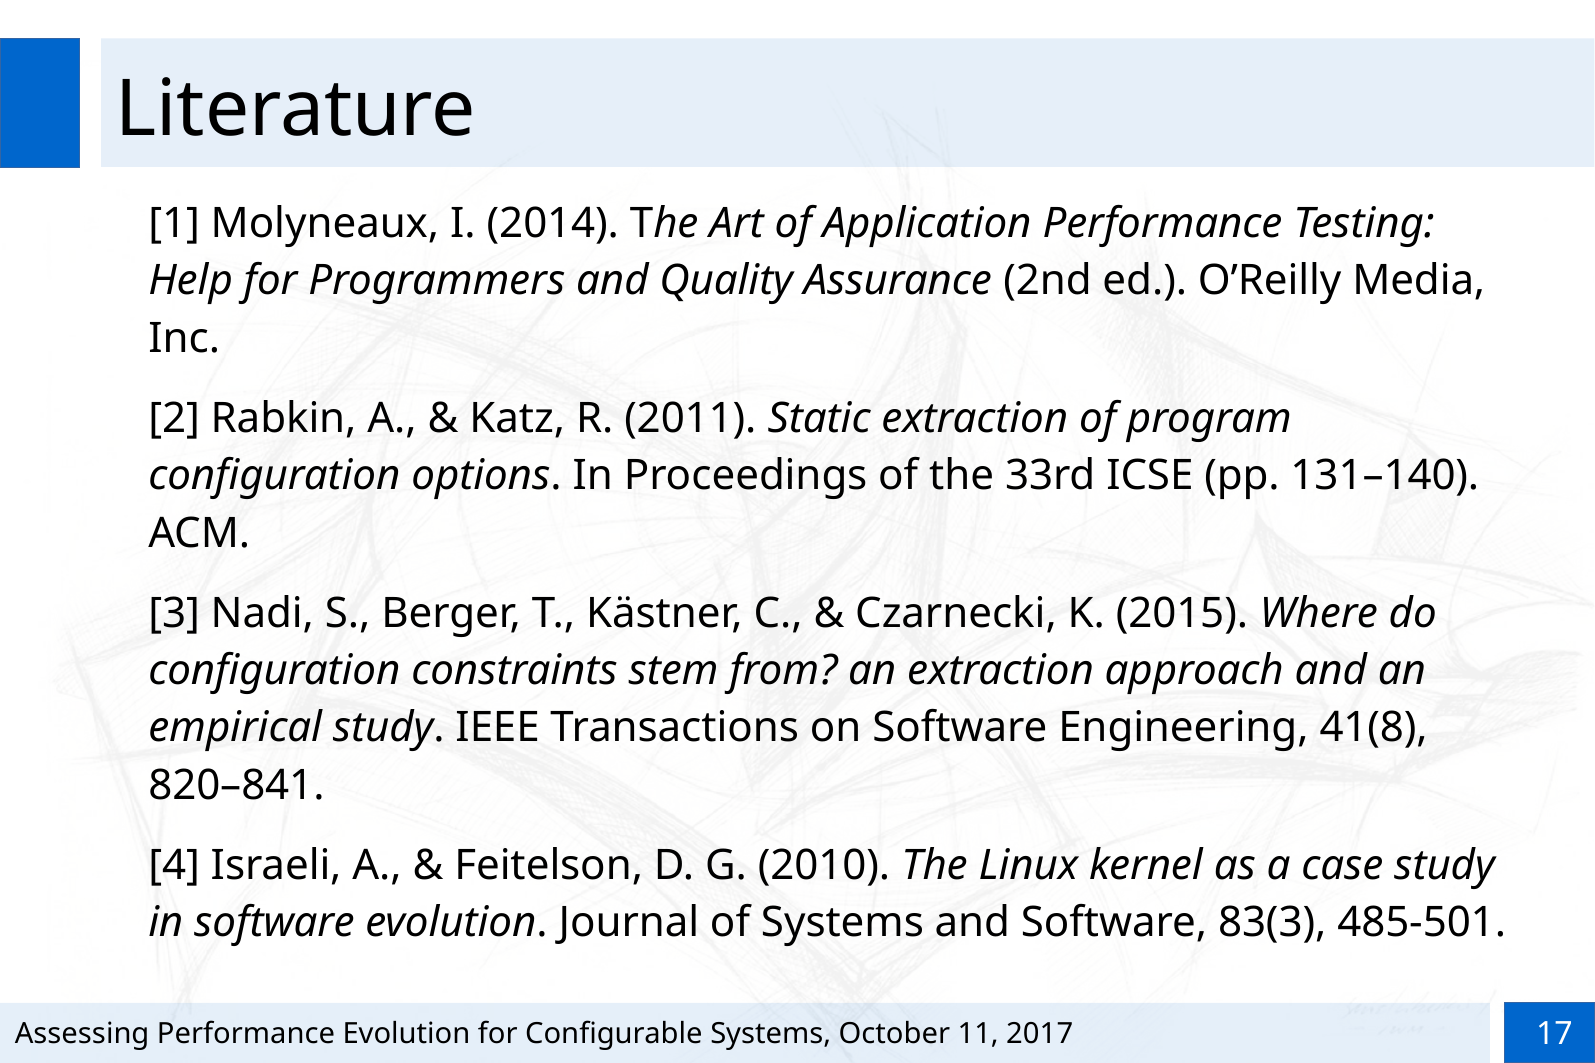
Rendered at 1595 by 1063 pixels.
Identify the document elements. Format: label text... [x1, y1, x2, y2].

list [1] Molyneaux, I. (2014). The Art of Application Performance Testing: Help for Programmers and Quality Assurance (2nd ed.). O’Reilly Media, Inc. [2] Rabkin, A., & Katz, R. (2011). Static extraction of program configuration options. In Proceedings of the 33rd ICSE (pp. 131–140). ACM. [3] Nadi, S., Berger, T., Kästner, C., & Czarnecki, K. (2015). Where do configuration constraints stem from? an extraction approach and an empirical study. IEEE Transactions on Software Engineering, 41(8), 820–841. [4] Israeli, A., & Feitelson, D. G. (2010). The Linux kernel as a case study in software evolution. Journal of Systems and Software, 83(3), 485-501. [115, 192, 1515, 978]
title Literature [115, 42, 1515, 168]
